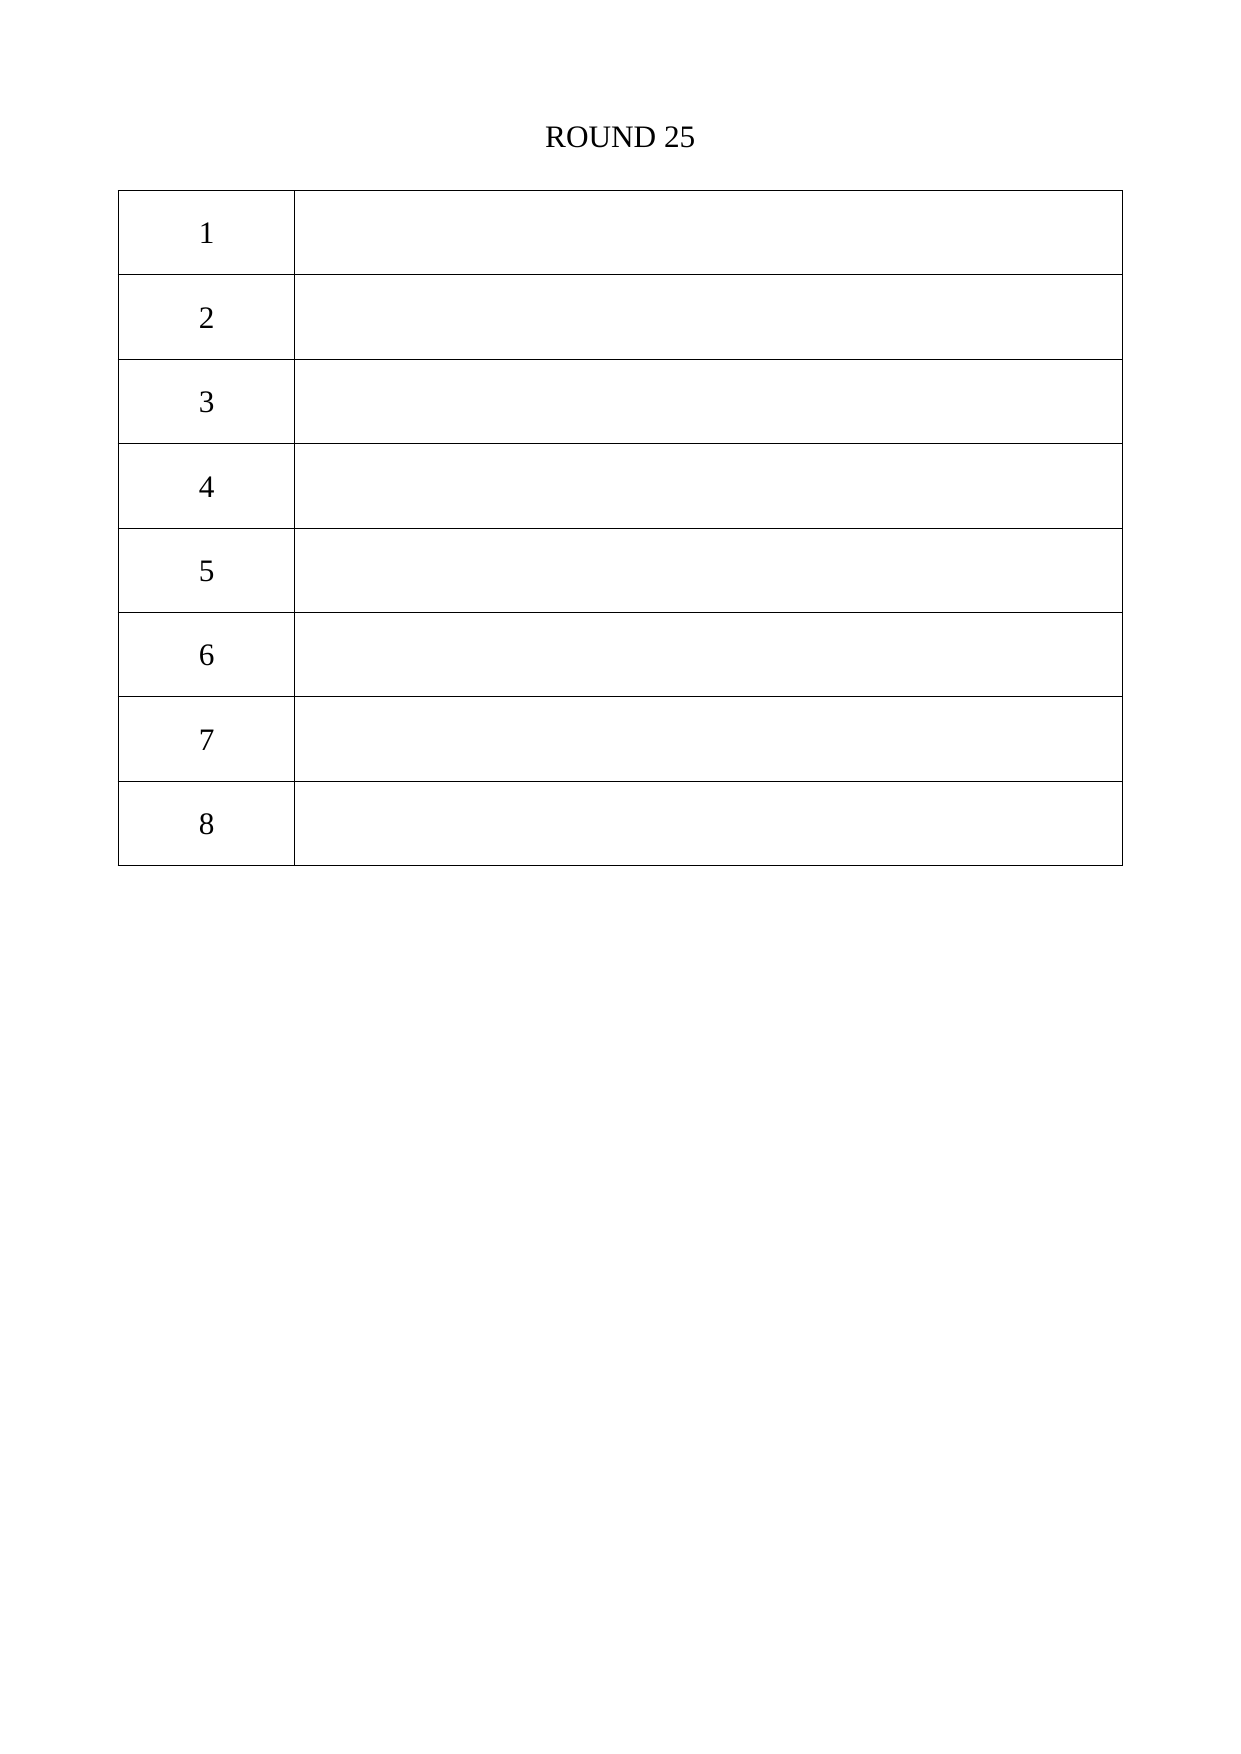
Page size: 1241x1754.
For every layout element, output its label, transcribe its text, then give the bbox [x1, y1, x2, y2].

table_cell 3 [119, 360, 294, 443]
table_cell [295, 360, 1122, 443]
table_cell 4 [119, 444, 294, 527]
table_cell [295, 697, 1122, 781]
table_header 1 [119, 191, 294, 274]
table_cell 8 [119, 782, 294, 865]
table_cell [295, 613, 1122, 696]
table_cell 2 [119, 275, 294, 359]
table_cell [295, 444, 1122, 527]
table_header [295, 191, 1122, 274]
table_cell [295, 782, 1122, 865]
table_cell 5 [119, 529, 294, 612]
table_cell [295, 529, 1122, 612]
text ROUND 25 [118, 118, 1122, 154]
table_cell 6 [119, 613, 294, 696]
table_cell [295, 275, 1122, 359]
table_cell 7 [119, 697, 294, 781]
